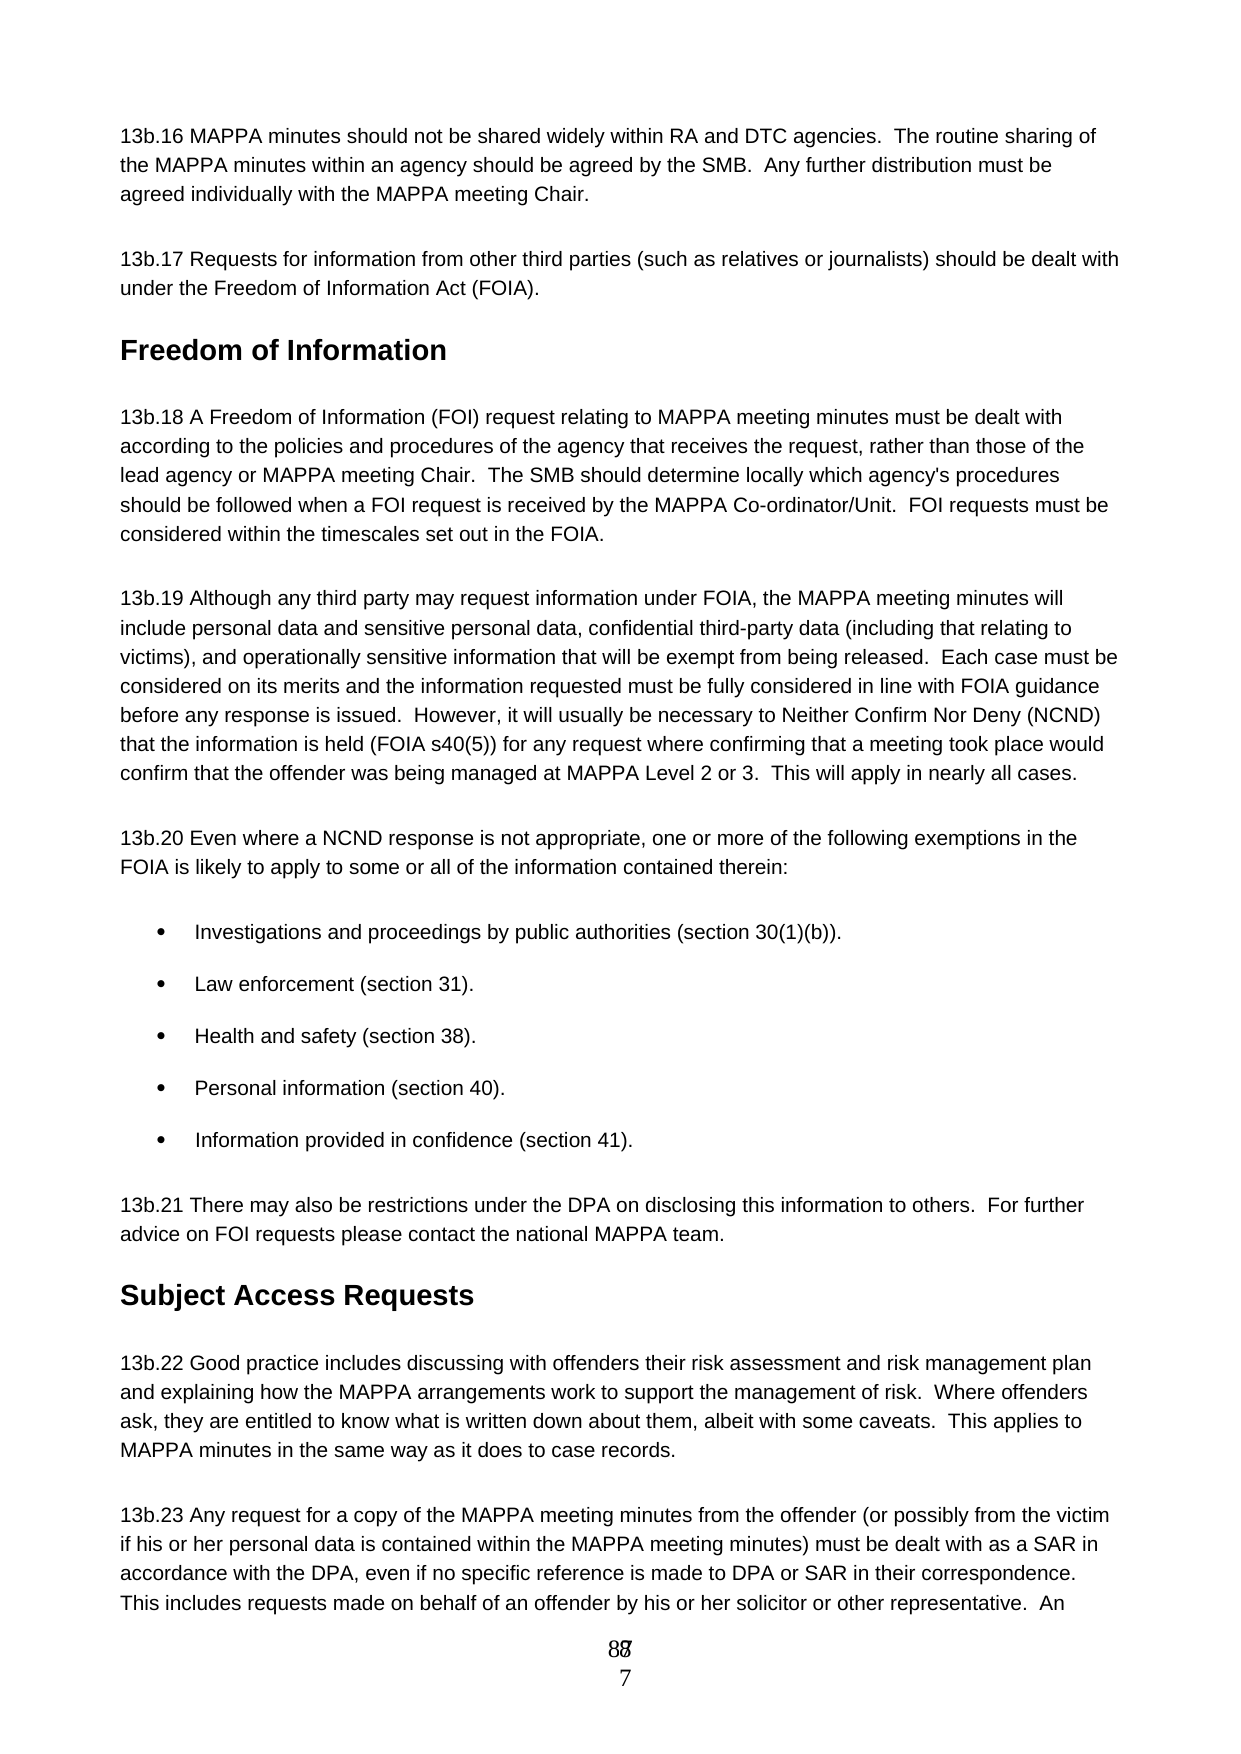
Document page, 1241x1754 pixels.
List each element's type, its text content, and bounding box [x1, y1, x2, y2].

text 13b.16 MAPPA minutes should not be shared widely within RA and DTC agencies. The routine sharing of the MAPPA minutes within an agency should be agreed by the SMB. Any further distribution must be agreed individually with the MAPPA meeting Chair. [120, 120, 1120, 207]
list Personal information (section 40). [157, 1072, 1120, 1101]
list Law enforcement (section 31). [157, 968, 1120, 997]
text 13b.21 There may also be restrictions under the DPA on disclosing this information to others. For further advice on FOI requests please contact the national MAPPA team. [120, 1189, 1120, 1247]
list Information provided in confidence (section 41). [157, 1124, 1120, 1153]
text 13b.19 Although any third party may request information under FOIA, the MAPPA meeting minutes will include personal data and sensitive personal data, confidential third-party data (including that relating to victims), and operationally sensitive information that will be exempt from being released. Each case must be considered on its merits and the information requested must be fully considered in line with FOIA guidance before any response is issued. However, it will usually be necessary to Neither Confirm Nor Deny (NCND) that the information is held (FOIA s40(5)) for any request where confirming that a meeting took place would confirm that the offender was being managed at MAPPA Level 2 or 3. This will apply in nearly all cases. [120, 582, 1120, 787]
text 13b.20 Even where a NCND response is not appropriate, one or more of the following exemptions in the FOIA is likely to apply to some or all of the information contained therein: [120, 822, 1120, 880]
text 13b.17 Requests for information from other third parties (such as relatives or journalists) should be dealt with under the Freedom of Information Act (FOIA). [120, 243, 1120, 301]
text 13b.18 A Freedom of Information (FOI) request relating to MAPPA meeting minutes must be dealt with according to the policies and procedures of the agency that receives the request, rather than those of the lead agency or MAPPA meeting Chair. The SMB should determine locally which agency's procedures should be followed when a FOI request is received by the MAPPA Co-ordinator/Unit. FOI requests must be considered within the timescales set out in the FOIA. [120, 401, 1120, 547]
subtitle Freedom of Information [120, 337, 1120, 366]
text 13b.22 Good practice includes discussing with offenders their risk assessment and risk management plan and explaining how the MAPPA arrangements work to support the management of risk. Where offenders ask, they are entitled to know what is written down about them, albeit with some caveats. This applies to MAPPA minutes in the same way as it does to case records. [120, 1347, 1120, 1464]
list Investigations and proceedings by public authorities (section 30(1)(b)). [157, 916, 1120, 945]
subtitle Subject Access Requests [120, 1282, 1120, 1312]
text 13b.23 Any request for a copy of the MAPPA meeting minutes from the offender (or possibly from the victim if his or her personal data is contained within the MAPPA meeting minutes) must be dealt with as a SAR in accordance with the DPA, even if no specific reference is made to DPA or SAR in their correspondence. This includes requests made on behalf of an offender by his or her solicitor or other representative. An [120, 1499, 1120, 1616]
list Health and safety (section 38). [157, 1020, 1120, 1049]
